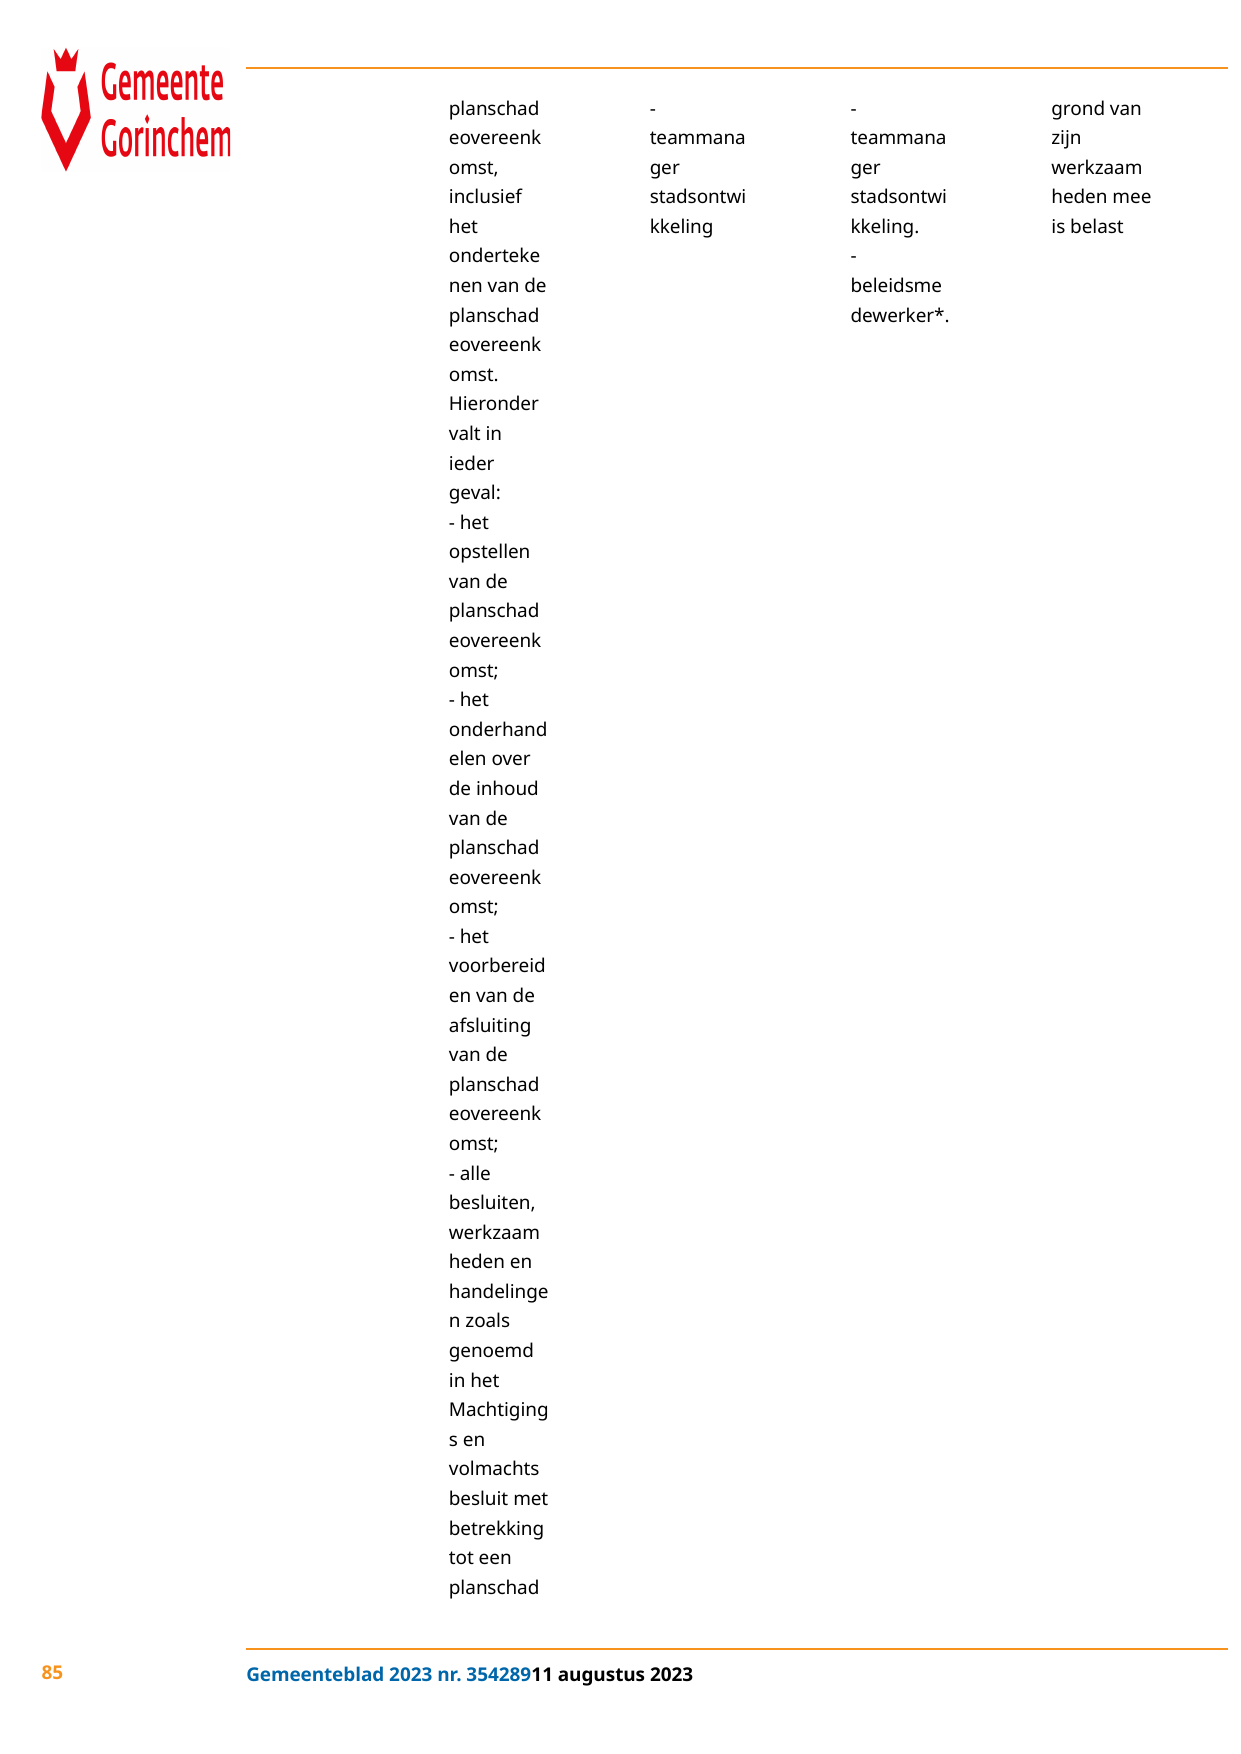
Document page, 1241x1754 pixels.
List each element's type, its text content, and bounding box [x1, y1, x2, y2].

table_cell grond van zijn werkzaamheden mee is belast [1051, 95, 1152, 1600]
table_cell [348, 95, 449, 1600]
table_cell -teammanager stadsontwikkeling. - beleidsmedewerker*. [850, 95, 951, 1600]
table_cell [248, 95, 348, 1600]
table_cell [750, 95, 850, 1600]
picture [41, 47, 231, 172]
table_cell [549, 95, 649, 1600]
table_cell -teammanager stadsontwikkeling [650, 95, 750, 1600]
table_cell planschadeovereenkomst, inclusief het ondertekenen van de planschadeovereenkomst. Hieronder valt in ieder geval: - het opstellen van de planschadeovereenkomst; - het onderhandelen over de inhoud van de planschadeovereenkomst; - het voorbereiden van de afsluiting van de planschadeovereenkomst; - alle besluiten, werkzaamheden en handelingen zoals genoemd in het Machtigings en volmachtsbesluit met betrekking tot een planschad [449, 95, 549, 1600]
table_cell [951, 95, 1051, 1600]
